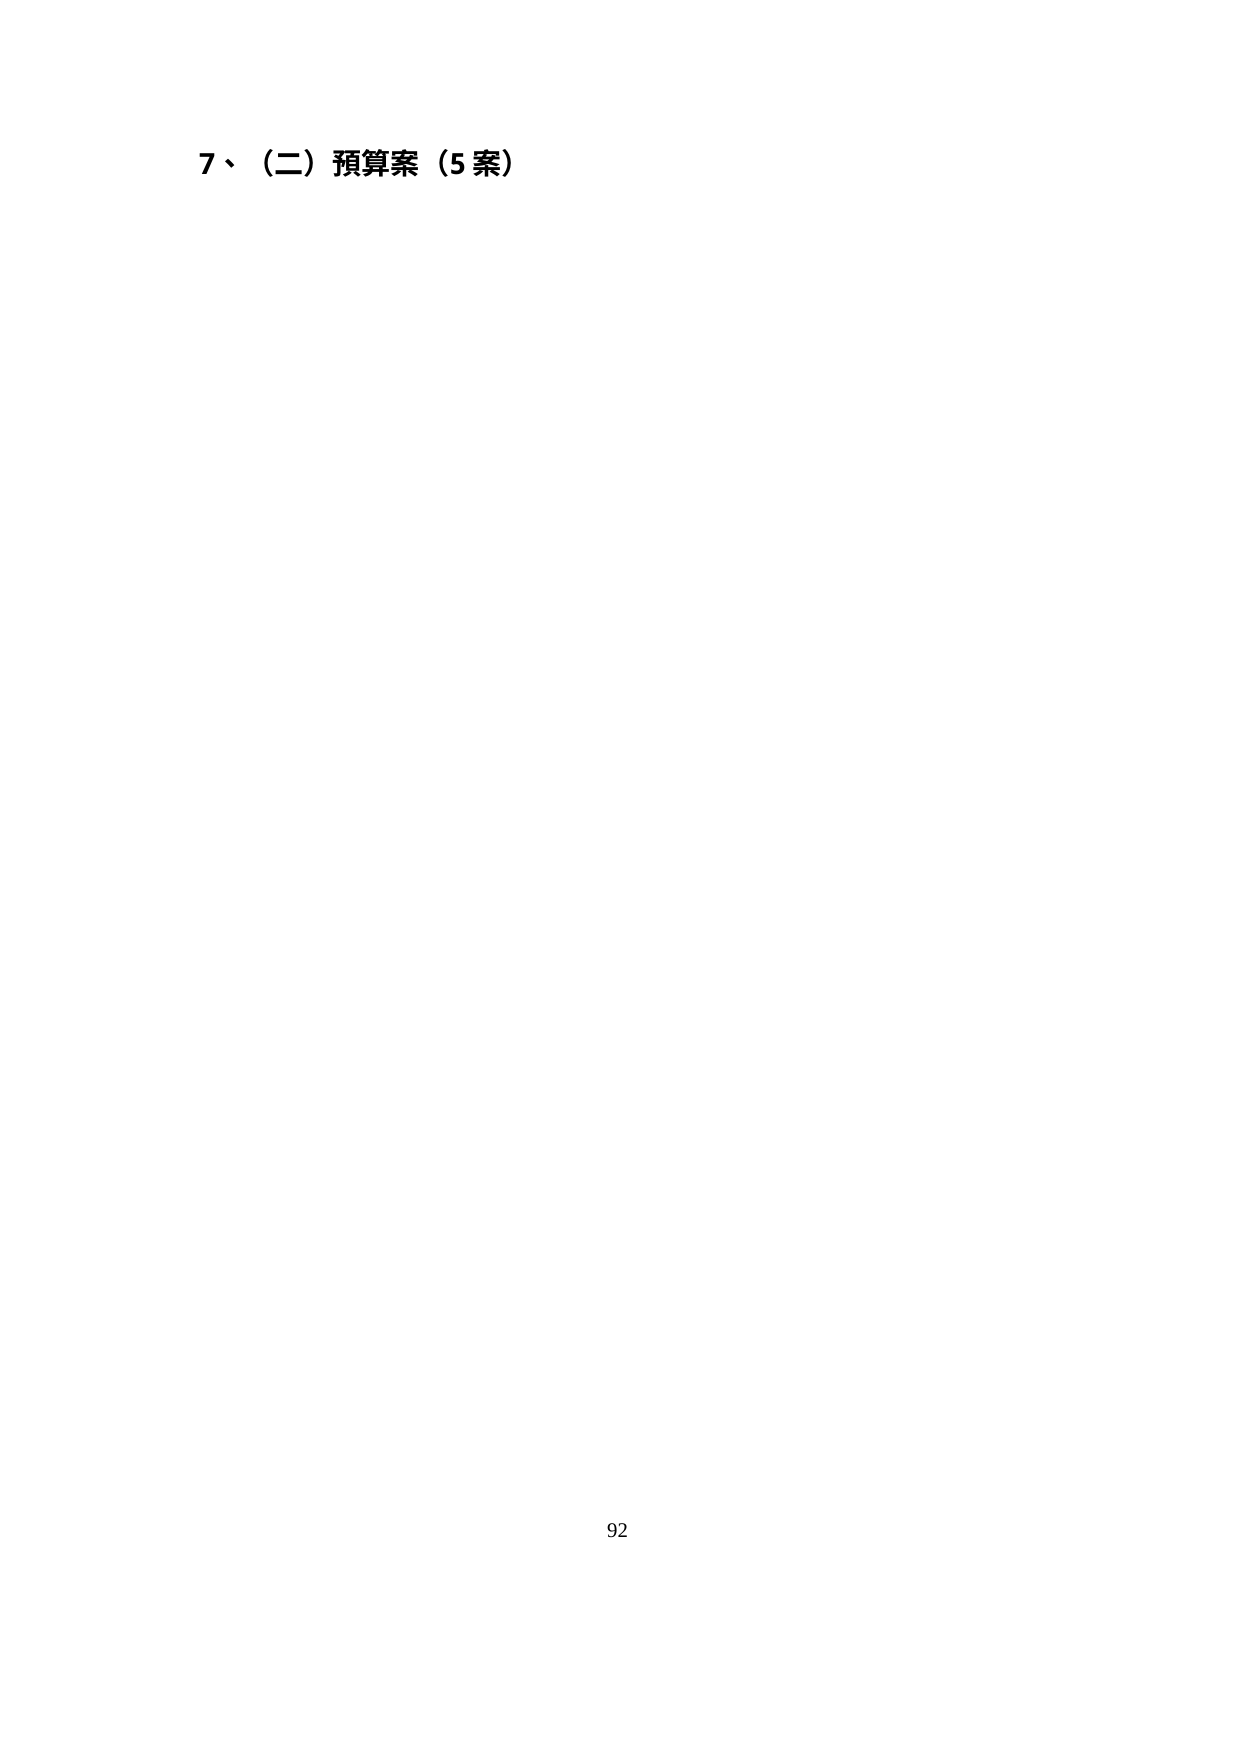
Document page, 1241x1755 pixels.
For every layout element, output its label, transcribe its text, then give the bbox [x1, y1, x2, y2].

subtitle （二）預算案（5案） [198, 133, 1131, 185]
